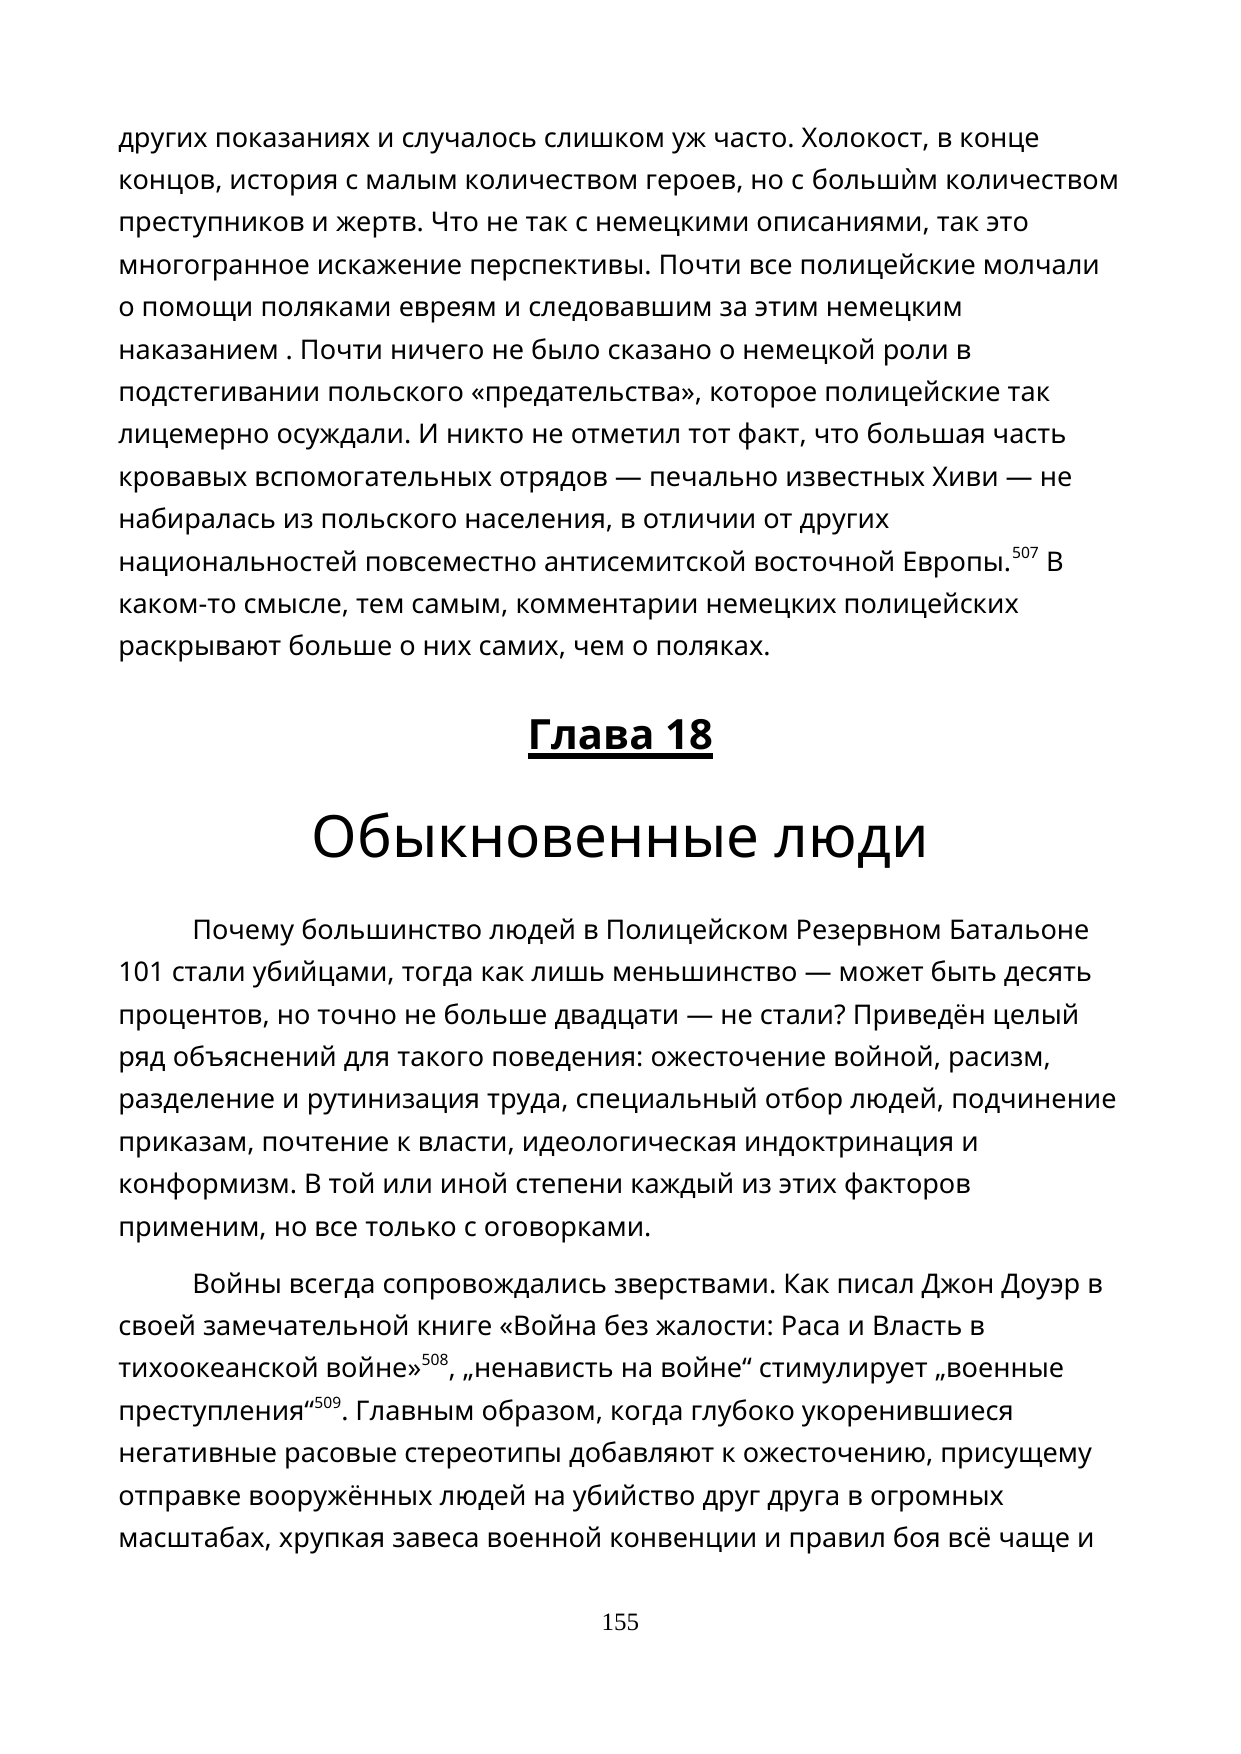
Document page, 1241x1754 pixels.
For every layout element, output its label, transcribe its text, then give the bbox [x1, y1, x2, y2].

subtitle Обыкновенные люди [118, 795, 1122, 874]
text Войны всегда сопровождались зверствами. Как писал Джон Доуэр в своей замечательной книге «Война без жалости: Раса и Власть в тихоокеанской войне», „ненависть на войне“ стимулирует „военные преступления“. Главным образом, когда глубоко укоренившиеся негативные расовые стереотипы добавляют к ожесточению, присущему отправке вооружённых людей на убийство друг друга в огромных масштабах, хрупкая завеса военной конвенции и правил боя всё чаще и [118, 1264, 1122, 1555]
text других показаниях и случалось слишком уж часто. Холокост, в конце концов, история с малым количеством героев, но с большѝм количеством преступников и жертв. Что не так с немецкими описаниями, так это многогранное искажение перспективы. Почти все полицейские молчали о помощи поляками евреям и следовавшим за этим немецким наказанием . Почти ничего не было сказано о немецкой роли в подстегивании польского «предательства», которое полицейские так лицемерно осуждали. И никто не отметил тот факт, что большая часть кровавых вспомогательных отрядов — печально известных Хиви — не набиралась из польского населения, в отличии от других национальностей повсеместно антисемитской восточной Европы. В каком-то смысле, тем самым, комментарии немецких полицейских раскрывают больше о них самих, чем о поляках. [118, 118, 1122, 664]
subtitle Глава 18 [118, 705, 1122, 761]
text Почему большинство людей в Полицейском Резервном Батальоне 101 стали убийцами, тогда как лишь меньшинство — может быть десять процентов, но точно не больше двадцати — не стали? Приведён целый ряд объяснений для такого поведения: ожесточение войной, расизм, разделение и рутинизация труда, специальный отбор людей, подчинение приказам, почтение к власти, идеологическая индоктринация и конформизм. В той или иной степени каждый из этих факторов применим, но все только с оговорками. [118, 910, 1122, 1244]
